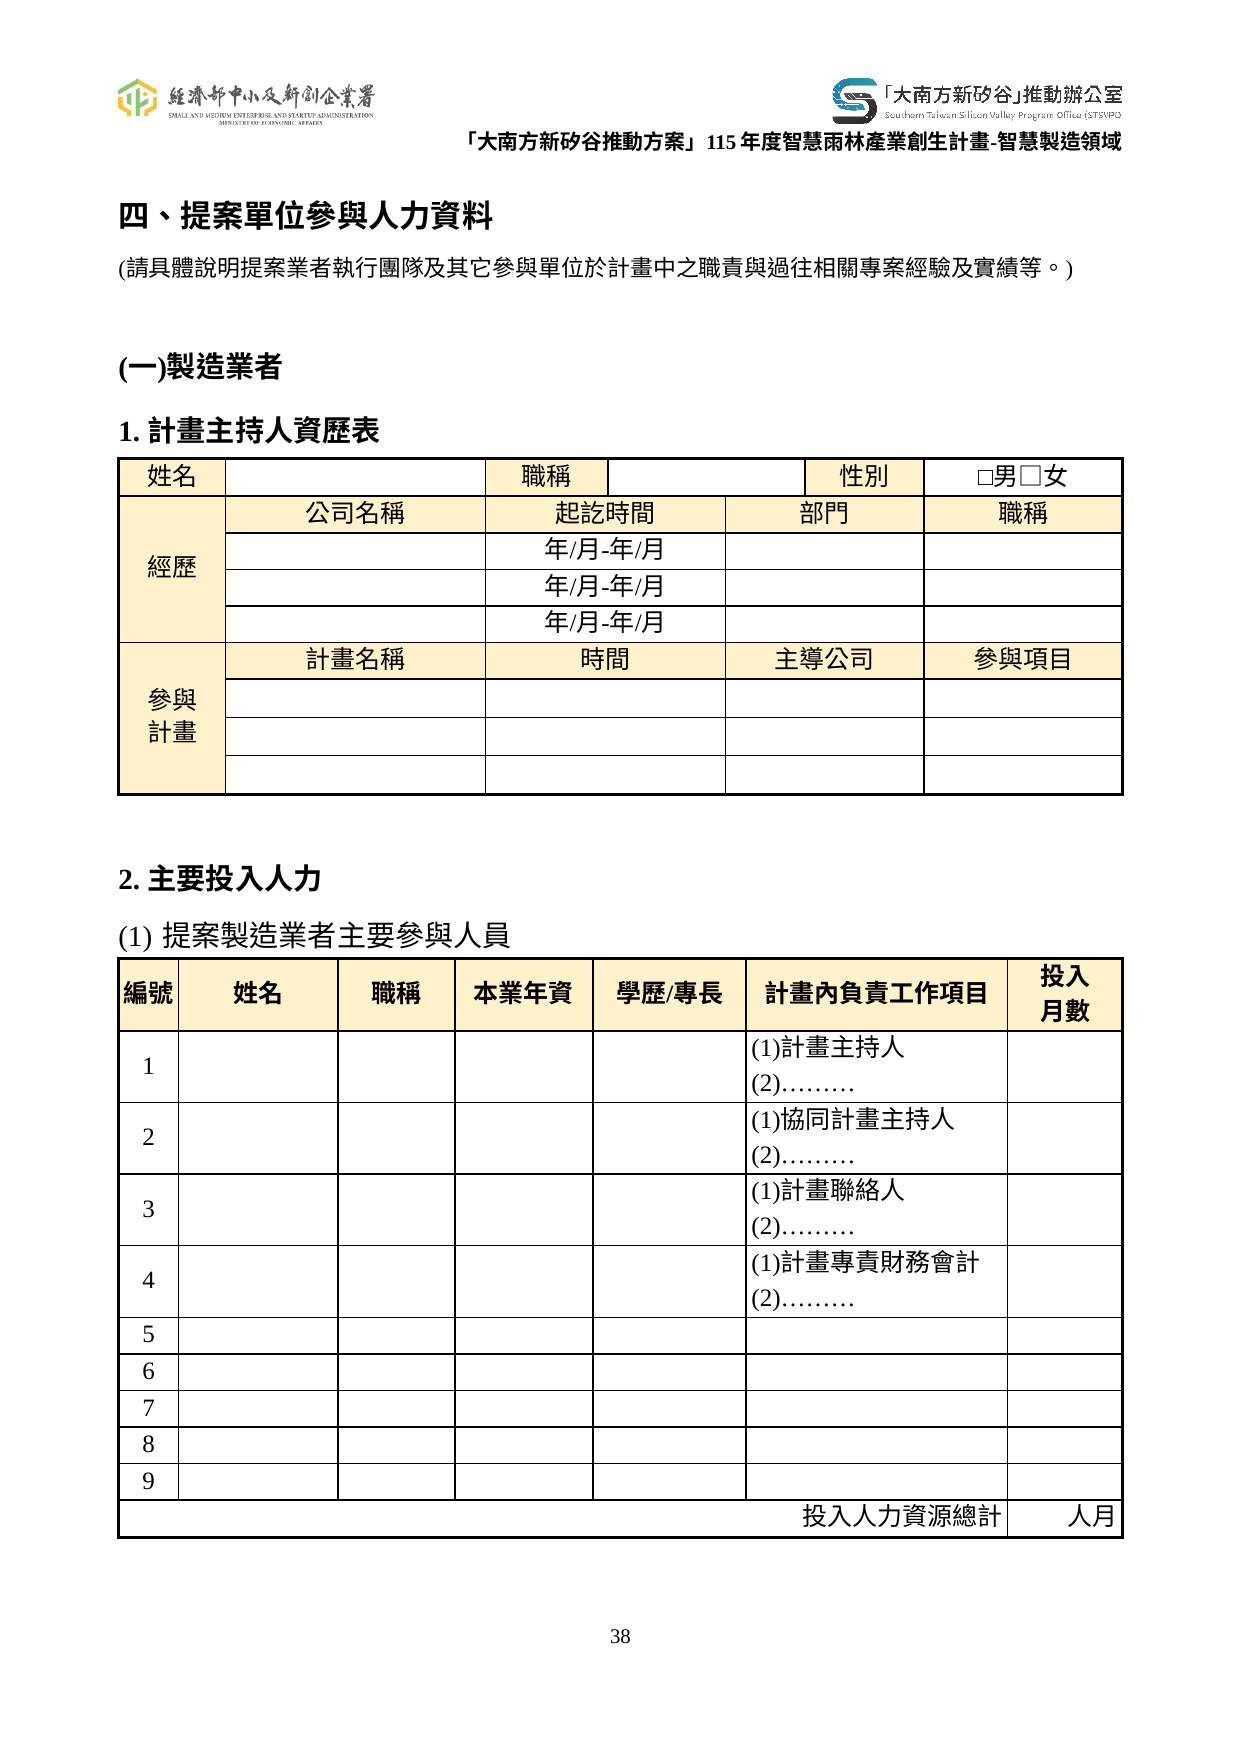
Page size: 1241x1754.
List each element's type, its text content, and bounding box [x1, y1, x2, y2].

table_cell [925, 534, 1121, 568]
table_cell [339, 1391, 454, 1426]
table_cell 時間 [486, 643, 725, 678]
table_header [609, 460, 804, 495]
table_cell [747, 1355, 1007, 1389]
table_cell [179, 1032, 337, 1102]
table_cell [925, 607, 1121, 642]
subtitle 1. 計畫主持人資歷表 [118, 400, 1122, 452]
table_cell [456, 1391, 592, 1426]
subtitle 2. 主要投入人力 [118, 848, 1122, 900]
table_header 姓名 [179, 960, 337, 1030]
subtitle (一)製造業者 [118, 336, 1122, 388]
table_cell 7 [120, 1391, 178, 1426]
table_cell [1008, 1032, 1121, 1102]
table_cell [339, 1032, 454, 1102]
table_cell [1008, 1246, 1121, 1316]
table_cell [594, 1032, 745, 1102]
table_cell [179, 1355, 337, 1389]
table_cell [1008, 1355, 1121, 1389]
table_header 職稱 [339, 960, 454, 1030]
table_cell 主導公司 [726, 643, 923, 678]
table_cell [339, 1355, 454, 1389]
table_cell [1008, 1318, 1121, 1353]
table_cell [747, 1464, 1007, 1499]
table_cell 起訖時間 [486, 497, 725, 532]
table_header 本業年資 [456, 960, 592, 1030]
table_cell [339, 1464, 454, 1499]
table_cell 1 [120, 1032, 178, 1102]
table_cell [1008, 1175, 1121, 1245]
table_cell [925, 570, 1121, 605]
table_cell [486, 756, 725, 793]
table_cell [594, 1464, 745, 1499]
table_cell 年/月-年/月 [486, 570, 725, 605]
table_cell [594, 1428, 745, 1463]
table_header 編號 [120, 960, 178, 1030]
table_header 姓名 [120, 460, 225, 495]
table_cell 9 [120, 1464, 178, 1499]
table_header 計畫內負責工作項目 [747, 960, 1007, 1030]
table_cell [925, 756, 1121, 793]
table_cell [179, 1103, 337, 1173]
table_header 職稱 [486, 460, 607, 495]
table_cell [456, 1175, 592, 1245]
table_cell [456, 1464, 592, 1499]
table_cell [486, 718, 725, 754]
table_cell [747, 1391, 1007, 1426]
table_header 學歷/專長 [594, 960, 745, 1030]
table_cell 計畫名稱 [226, 643, 485, 678]
table_header 性別 [806, 460, 923, 495]
table_cell [726, 607, 923, 642]
table_cell [925, 718, 1121, 754]
table_cell [456, 1355, 592, 1389]
table_cell [594, 1175, 745, 1245]
table_cell [456, 1318, 592, 1353]
table_cell (1)計畫專責財務會計 (2)……… [747, 1246, 1007, 1316]
table_cell [179, 1464, 337, 1499]
table_cell 部門 [726, 497, 923, 532]
table_cell 公司名稱 [226, 497, 485, 532]
table_cell [726, 756, 923, 793]
table_cell [226, 607, 485, 642]
table_header [226, 460, 485, 495]
table_cell 6 [120, 1355, 178, 1389]
table_cell [339, 1103, 454, 1173]
table_cell [179, 1246, 337, 1316]
table_cell [226, 718, 485, 754]
table_cell [226, 570, 485, 605]
table_cell [726, 534, 923, 568]
table_header 投入 月數 [1008, 960, 1121, 1030]
table_cell [456, 1103, 592, 1173]
table_cell [1008, 1391, 1121, 1426]
table_cell [726, 680, 923, 716]
table_cell 職稱 [925, 497, 1121, 532]
table_cell [339, 1175, 454, 1245]
table_cell [594, 1391, 745, 1426]
table_cell 年/月-年/月 [486, 607, 725, 642]
table_cell [925, 680, 1121, 716]
table_cell [1008, 1428, 1121, 1463]
table_cell [226, 534, 485, 568]
table_cell [747, 1428, 1007, 1463]
table_cell [226, 756, 485, 793]
table_cell 8 [120, 1428, 178, 1463]
table_cell [339, 1246, 454, 1316]
table_cell [726, 570, 923, 605]
table_cell 年/月-年/月 [486, 534, 725, 568]
table_cell [486, 680, 725, 716]
table_cell [179, 1391, 337, 1426]
table_cell [594, 1103, 745, 1173]
table_cell 參與 計畫 [120, 643, 225, 793]
table_cell 參與項目 [925, 643, 1121, 678]
table_cell [594, 1318, 745, 1353]
table_cell [594, 1355, 745, 1389]
table_cell 2 [120, 1103, 178, 1173]
subtitle 四、提案單位參與人力資料 [118, 186, 1122, 238]
table_cell [594, 1246, 745, 1316]
text (請具體說明提案業者執行團隊及其它參與單位於計畫中之職責與過往相關專案經驗及實績等。) [118, 250, 1122, 283]
table_cell 經歷 [120, 497, 225, 642]
table_cell [339, 1318, 454, 1353]
table_cell [747, 1318, 1007, 1353]
table_cell [226, 680, 485, 716]
table_cell (1)計畫主持人 (2)……… [747, 1032, 1007, 1102]
table_cell (1)計畫聯絡人 (2)……… [747, 1175, 1007, 1245]
table_cell [456, 1428, 592, 1463]
subtitle (1) 提案製造業者主要參與人員 [118, 905, 1122, 957]
table_cell 3 [120, 1175, 178, 1245]
table_cell [726, 718, 923, 754]
table_cell [339, 1428, 454, 1463]
table_cell 5 [120, 1318, 178, 1353]
table_cell (1)協同計畫主持人 (2)……… [747, 1103, 1007, 1173]
table_cell 人月 [1008, 1501, 1121, 1536]
table_cell 4 [120, 1246, 178, 1316]
table_cell [179, 1318, 337, 1353]
table_cell [456, 1032, 592, 1102]
table_cell [179, 1428, 337, 1463]
table_cell [1008, 1103, 1121, 1173]
table_cell [1008, 1464, 1121, 1499]
table_cell [456, 1246, 592, 1316]
table_header □男□女 [925, 460, 1121, 495]
table_cell 投入人力資源總計 [120, 1501, 1007, 1536]
table_cell [179, 1175, 337, 1245]
